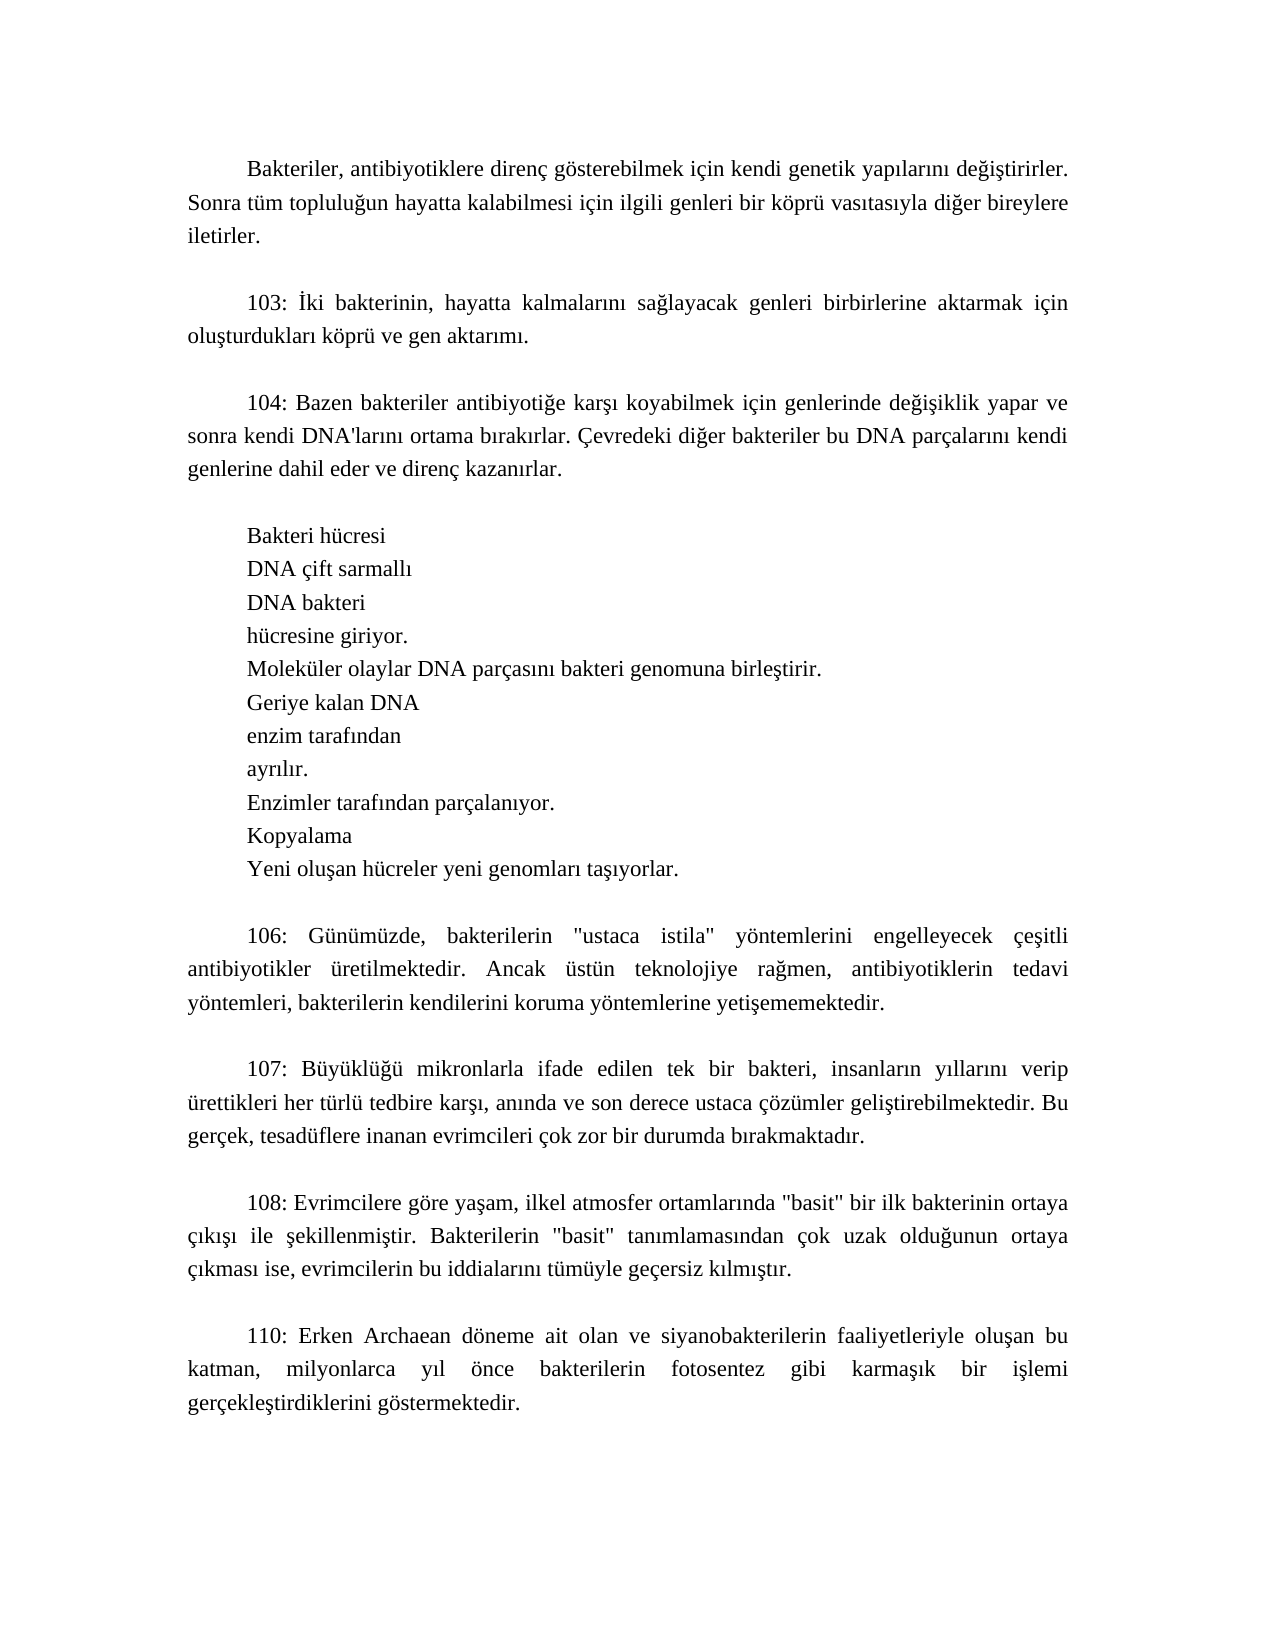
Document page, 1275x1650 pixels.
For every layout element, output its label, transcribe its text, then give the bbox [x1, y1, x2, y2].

text DNA çift sarmallı [187, 550, 1070, 583]
text 104: Bazen bakteriler antibiyotiğe karşı koyabilmek için genlerinde değişiklik yapar ve sonra kendi DNA'larını ortama bırakırlar. Çevredeki diğer bakteriler bu DNA parçalarını kendi genlerine dahil eder ve direnç kazanırlar. [187, 383, 1070, 483]
text 110: Erken Archaean döneme ait olan ve siyanobakterilerin faaliyetleriyle oluşan bu katman, milyonlarca yıl önce bakterilerin fotosentez gibi karmaşık bir işlemi gerçekleştirdiklerini göstermektedir. [187, 1317, 1070, 1417]
text 108: Evrimcilere göre yaşam, ilkel atmosfer ortamlarında "basit" bir ilk bakterinin ortaya çıkışı ile şekillenmiştir. Bakterilerin "basit" tanımlamasından çok uzak olduğunun ortaya çıkması ise, evrimcilerin bu iddialarını tümüyle geçersiz kılmıştır. [187, 1183, 1070, 1283]
text hücresine giriyor. [187, 617, 1070, 650]
text 106: Günümüzde, bakterilerin "ustaca istila" yöntemlerini engelleyecek çeşitli antibiyotikler üretilmektedir. Ancak üstün teknolojiye rağmen, antibiyotiklerin tedavi yöntemleri, bakterilerin kendilerini koruma yöntemlerine yetişememektedir. [187, 917, 1070, 1017]
text 103: İki bakterinin, hayatta kalmalarını sağlayacak genleri birbirlerine aktarmak için oluşturdukları köprü ve gen aktarımı. [187, 283, 1070, 350]
text Enzimler tarafından parçalanıyor. [187, 783, 1070, 817]
text Bakteri hücresi [187, 517, 1070, 550]
text 107: Büyüklüğü mikronlarla ifade edilen tek bir bakteri, insanların yıllarını verip ürettikleri her türlü tedbire karşı, anında ve son derece ustaca çözümler geliştirebilmektedir. Bu gerçek, tesadüflere inanan evrimcileri çok zor bir durumda bırakmaktadır. [187, 1050, 1070, 1150]
text ayrılır. [187, 750, 1070, 783]
text Yeni oluşan hücreler yeni genomları taşıyorlar. [187, 850, 1070, 883]
text enzim tarafından [187, 717, 1070, 750]
text Moleküler olaylar DNA parçasını bakteri genomuna birleştirir. [187, 650, 1070, 683]
text Geriye kalan DNA [187, 683, 1070, 717]
text Kopyalama [187, 817, 1070, 850]
text Bakteriler, antibiyotiklere direnç gösterebilmek için kendi genetik yapılarını değiştirirler. Sonra tüm topluluğun hayatta kalabilmesi için ilgili genleri bir köprü vasıtasıyla diğer bireylere iletirler. [187, 150, 1070, 250]
text DNA bakteri [187, 583, 1070, 617]
